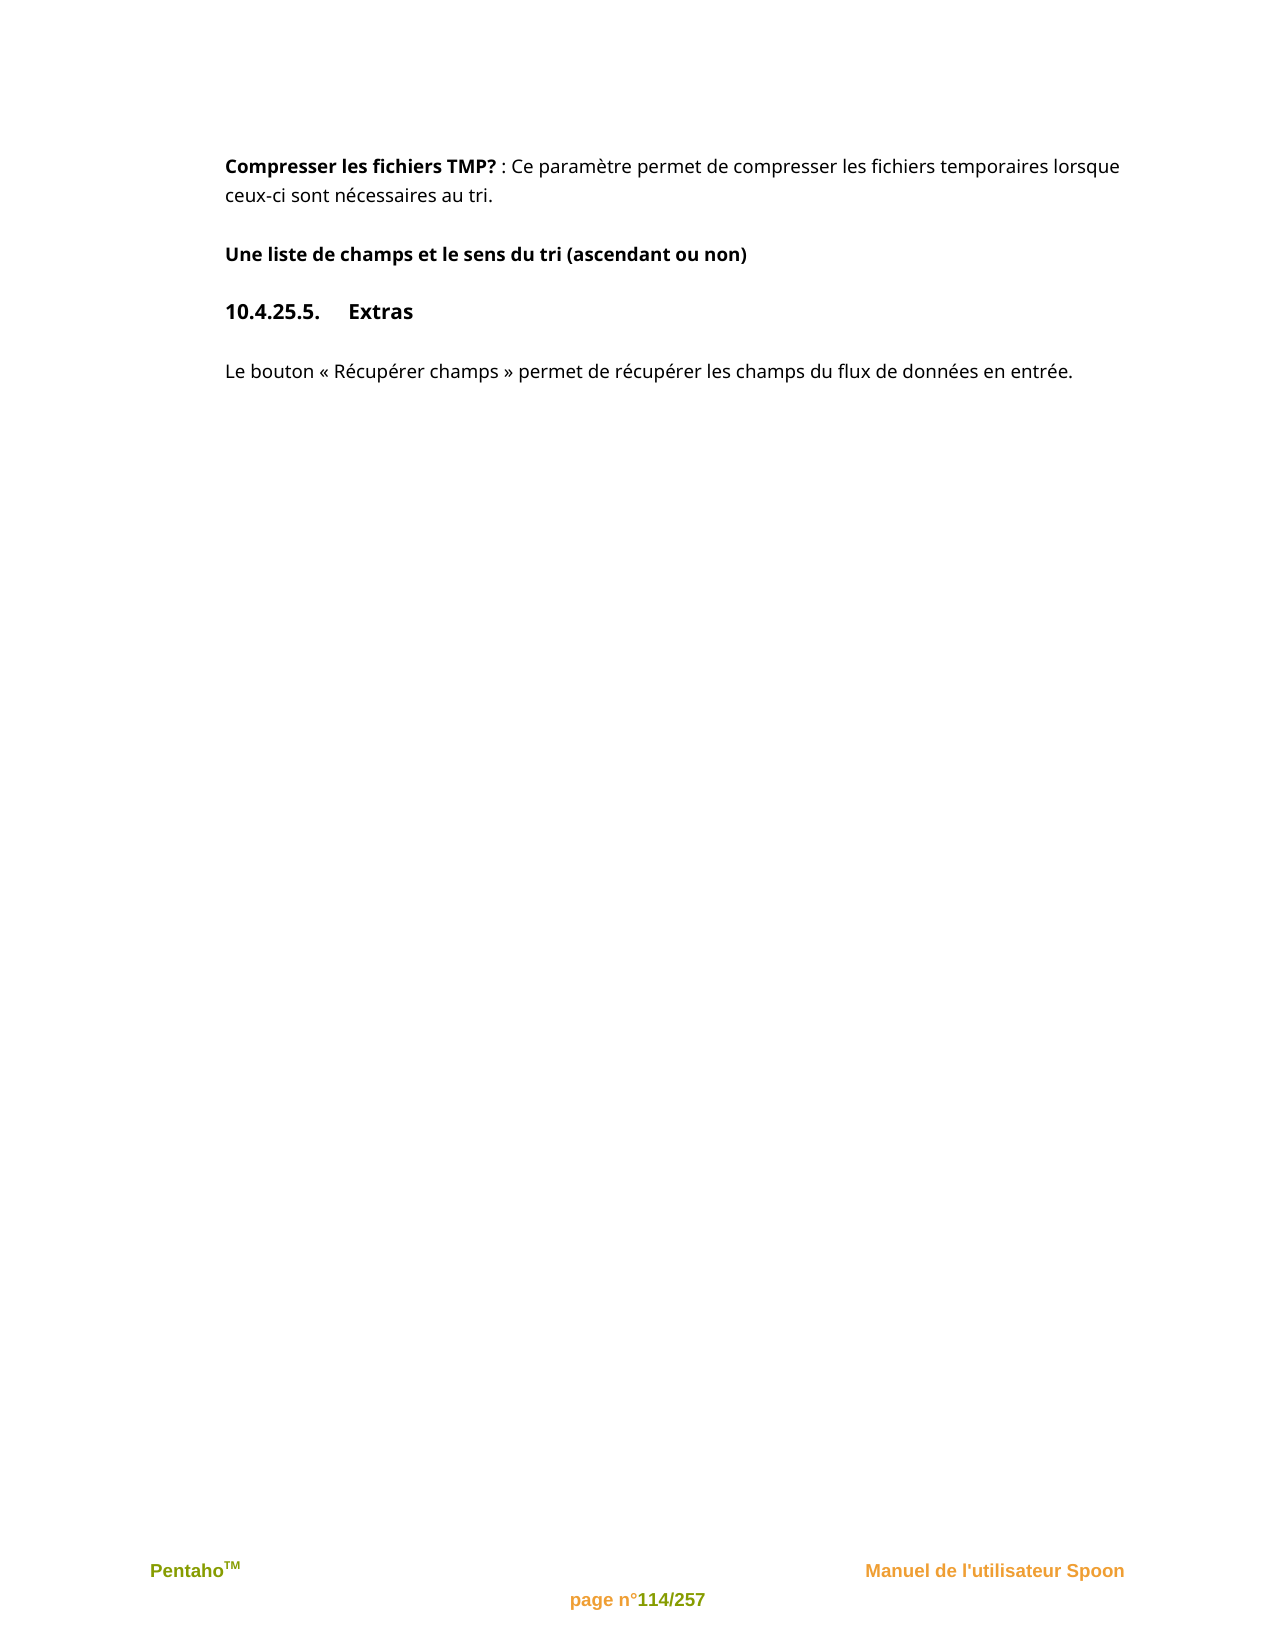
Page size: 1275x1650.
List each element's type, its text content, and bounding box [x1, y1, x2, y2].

text Compresser les fichiers TMP? : Ce paramètre permet de compresser les fichiers temporaires lorsque ceux-ci sont nécessaires au tri. [225, 150, 1125, 208]
text Le bouton « Récupérer champs » permet de récupérer les champs du flux de données en entrée. [225, 355, 1125, 384]
text Une liste de champs et le sens du tri (ascendant ou non) [225, 238, 1125, 267]
subtitle Extras [225, 296, 1125, 326]
